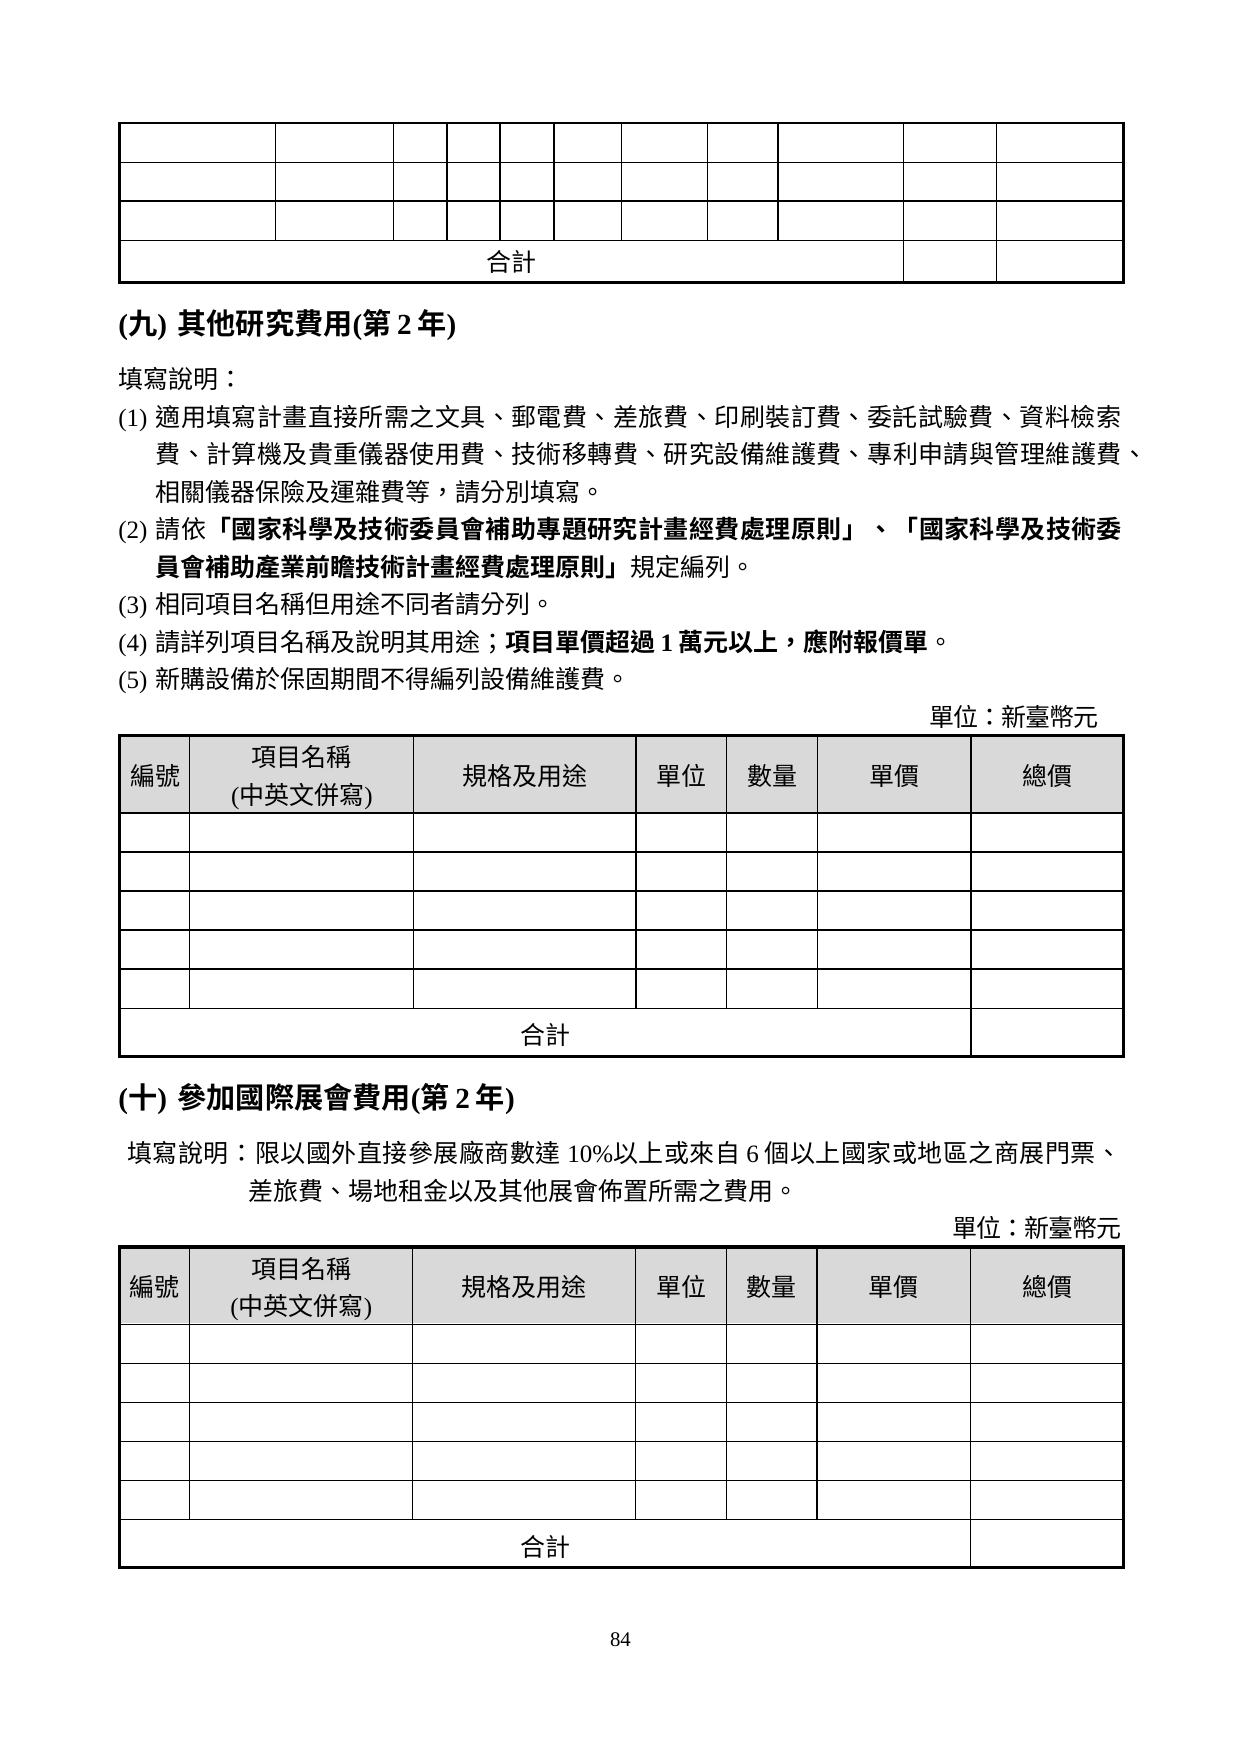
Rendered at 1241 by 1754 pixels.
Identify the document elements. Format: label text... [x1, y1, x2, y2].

list 新購設備於保固期間不得編列設備維護費。 [118, 659, 1122, 696]
list 單位：新臺幣元 [248, 696, 1099, 734]
list 請詳列項目名稱及說明其用途；項目單價超過1萬元以上，應附報價單。 [118, 621, 1122, 659]
table_cell [190, 1481, 412, 1519]
table_cell [121, 1442, 189, 1480]
table_header 項目名稱 (中英文併寫) [190, 1249, 412, 1323]
table_cell [190, 1442, 412, 1480]
table_cell [413, 1442, 635, 1480]
table_cell [555, 202, 621, 239]
table_cell [818, 1481, 970, 1519]
table_cell [779, 202, 903, 239]
table_cell [636, 1325, 726, 1362]
table_cell [190, 1325, 412, 1362]
table_header 規格及用途 [413, 1249, 635, 1323]
table_cell [414, 970, 635, 1007]
table_header 總價 [972, 737, 1122, 812]
table_cell [636, 1481, 726, 1519]
table_cell [779, 163, 903, 200]
table_cell [818, 1442, 970, 1480]
table_cell [727, 853, 817, 890]
table_cell [414, 931, 635, 968]
table_cell [622, 124, 707, 161]
table_cell [727, 1364, 816, 1402]
table_cell [448, 124, 499, 161]
table_cell [190, 1403, 412, 1441]
list 其他研究費用(第2年) [118, 284, 1122, 359]
table_cell [727, 970, 817, 1007]
table_cell [637, 892, 726, 929]
table_header 單價 [818, 1249, 970, 1323]
table_cell [636, 1364, 726, 1402]
table_cell [818, 931, 970, 968]
table_cell [971, 1481, 1122, 1519]
table_cell [727, 1442, 816, 1480]
table_cell [121, 970, 189, 1007]
text 填寫說明：限以國外直接參展廠商數達10%以上或來自6個以上國家或地區之商展門票、差旅費、場地租金以及其他展會佈置所需之費用。 [127, 1133, 1122, 1208]
table_cell [394, 163, 446, 200]
table_cell 合計 [121, 1520, 970, 1566]
table_cell [413, 1325, 635, 1362]
table_cell [997, 241, 1122, 281]
table_cell [121, 202, 275, 239]
table_cell [637, 853, 726, 890]
table_cell [190, 931, 413, 968]
table_cell [555, 163, 621, 200]
table_cell [972, 931, 1122, 968]
table_cell [190, 814, 413, 851]
table_cell [501, 202, 553, 239]
table_cell [779, 124, 903, 161]
table_cell [414, 814, 635, 851]
table_cell [121, 853, 189, 890]
table_cell [448, 163, 499, 200]
table_cell [190, 892, 413, 929]
table_cell [190, 970, 413, 1007]
table_cell [818, 1364, 970, 1402]
table_cell [121, 1403, 189, 1441]
table_cell [636, 1403, 726, 1441]
table_cell [276, 124, 393, 161]
table_cell [121, 1364, 189, 1402]
table_cell [448, 202, 499, 239]
table_cell [708, 163, 777, 200]
table_header 單位 [637, 737, 726, 812]
table_cell [997, 124, 1122, 161]
table_cell 合計 [121, 1009, 970, 1055]
table_cell [121, 1481, 189, 1519]
table_cell [190, 853, 413, 890]
table_cell [121, 814, 189, 851]
table_cell [708, 202, 777, 239]
table_cell [555, 124, 621, 161]
table_cell [413, 1364, 635, 1402]
table_cell [121, 931, 189, 968]
table_cell [972, 814, 1122, 851]
table_cell [818, 892, 970, 929]
table_cell [971, 1325, 1122, 1362]
table_cell [727, 931, 817, 968]
table_cell [818, 970, 970, 1007]
table_cell [501, 124, 553, 161]
table_cell [972, 853, 1122, 890]
table_cell [818, 814, 970, 851]
table_cell [414, 853, 635, 890]
table_header 數量 [727, 1249, 816, 1323]
table_cell [904, 241, 996, 281]
table_cell [121, 124, 275, 161]
table_cell [997, 163, 1122, 200]
table_cell [727, 892, 817, 929]
table_cell [414, 892, 635, 929]
table_cell [971, 1442, 1122, 1480]
table_cell [904, 163, 996, 200]
table_cell [501, 163, 553, 200]
table_header 總價 [971, 1249, 1122, 1323]
table_cell [121, 163, 275, 200]
table_cell [121, 1325, 189, 1362]
table_cell [708, 124, 777, 161]
list 適用填寫計畫直接所需之文具、郵電費、差旅費、印刷裝訂費、委託試驗費、資料檢索費、計算機及貴重儀器使用費、技術移轉費、研究設備維護費、專利申請與管理維護費、相關儀器保險及運雜費等，請分別填寫。 [118, 396, 1122, 509]
table_cell [637, 814, 726, 851]
table_cell [972, 892, 1122, 929]
table_cell [121, 892, 189, 929]
table_cell [394, 202, 446, 239]
table_cell [727, 1325, 816, 1362]
table_cell [622, 163, 707, 200]
table_cell [971, 1403, 1122, 1441]
table_cell [904, 202, 996, 239]
text 填寫說明： [118, 359, 1122, 396]
table_cell [413, 1481, 635, 1519]
table_header 單位 [636, 1249, 726, 1323]
table_header 項目名稱 (中英文併寫) [190, 737, 413, 812]
table_cell [413, 1403, 635, 1441]
table_cell [394, 124, 446, 161]
table_cell [818, 1325, 970, 1362]
table_cell [727, 814, 817, 851]
table_header 單價 [818, 737, 970, 812]
table_header 編號 [121, 1249, 189, 1323]
table_cell [636, 1442, 726, 1480]
table_cell [972, 1009, 1122, 1055]
table_cell [190, 1364, 412, 1402]
table_cell [727, 1481, 816, 1519]
table_cell [276, 202, 393, 239]
table_cell [818, 853, 970, 890]
table_cell [276, 163, 393, 200]
table_cell [971, 1520, 1122, 1566]
text 單位：新臺幣元 [127, 1208, 1122, 1245]
table_cell [904, 124, 996, 161]
table_cell [727, 1403, 816, 1441]
list 參加國際展會費用(第2年) [118, 1058, 1122, 1133]
list 相同項目名稱但用途不同者請分列。 [118, 584, 1122, 621]
list 請依「國家科學及技術委員會補助專題研究計畫經費處理原則」、「國家科學及技術委員會補助產業前瞻技術計畫經費處理原則」規定編列。 [118, 509, 1122, 584]
table_cell [637, 931, 726, 968]
table_cell [818, 1403, 970, 1441]
table_cell [997, 202, 1122, 239]
table_header 規格及用途 [414, 737, 635, 812]
table_cell 合計 [121, 241, 903, 281]
table_header 編號 [121, 737, 189, 812]
table_header 數量 [727, 737, 817, 812]
table_cell [972, 970, 1122, 1007]
table_cell [637, 970, 726, 1007]
table_cell [971, 1364, 1122, 1402]
table_cell [622, 202, 707, 239]
